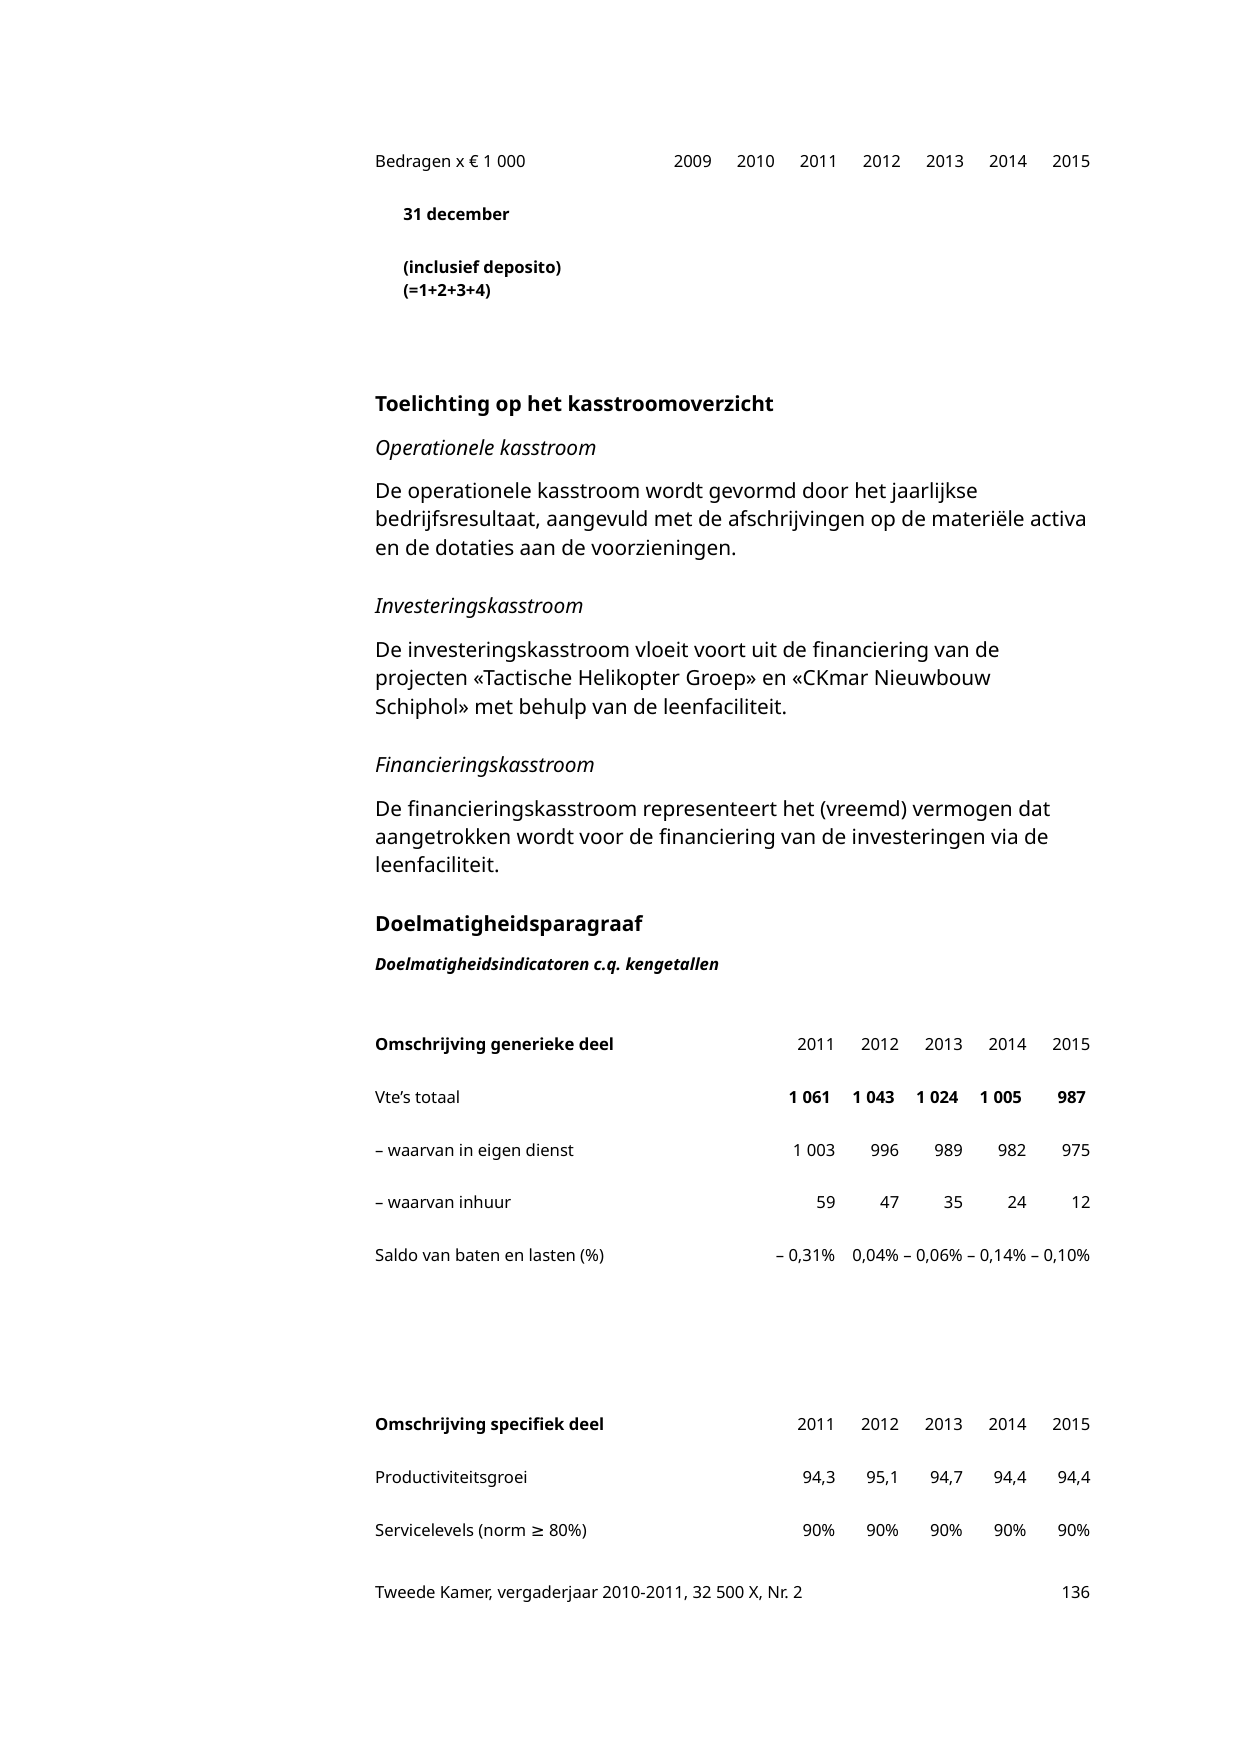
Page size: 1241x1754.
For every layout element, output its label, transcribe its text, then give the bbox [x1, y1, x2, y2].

text Doelmatigheidsindicatoren c.q. kengetallen [375, 952, 1090, 975]
text Operationele kasstroom [375, 433, 1090, 461]
table_cell 1 003 [771, 1139, 835, 1191]
table_cell 59 [771, 1191, 835, 1244]
table_cell [711, 203, 774, 331]
table_cell 975 [1026, 1139, 1090, 1191]
table_header 2012 [835, 1413, 899, 1466]
table_cell 90% [899, 1518, 963, 1541]
table_cell Productiviteitsgroei [375, 1466, 771, 1518]
table_cell 1 061 [771, 1086, 835, 1138]
table_cell 90% [835, 1518, 899, 1541]
table_cell 982 [963, 1139, 1026, 1191]
table_cell Saldo van baten en lasten (%) [375, 1244, 771, 1297]
table_cell – waarvan in eigen dienst [375, 1139, 771, 1191]
table_cell 989 [899, 1139, 963, 1191]
table_cell 94,4 [1026, 1466, 1090, 1518]
table_cell [901, 203, 964, 331]
table_cell [648, 203, 711, 331]
table_header 2012 [838, 150, 901, 203]
table_header 2011 [771, 1033, 835, 1086]
table_cell 90% [1026, 1518, 1090, 1541]
table_cell Vte’s totaal [375, 1086, 771, 1138]
table_header 2014 [963, 1033, 1026, 1086]
text Financieringskasstroom [375, 750, 1090, 779]
table_header 2013 [901, 150, 964, 203]
table_cell 94,3 [771, 1466, 835, 1518]
table_cell 1 024 [899, 1086, 963, 1138]
table_cell 1 043 [835, 1086, 899, 1138]
text De investeringskasstroom vloeit voort uit de financiering van de projecten «Tactische Helikopter Groep» en «CKmar Nieuwbouw Schiphol» met behulp van de leenfaciliteit. [375, 635, 1090, 720]
table_header 2011 [775, 150, 838, 203]
table_cell – 0,10% [1026, 1244, 1090, 1297]
table_cell [838, 203, 901, 331]
table_cell 95,1 [835, 1466, 899, 1518]
table_cell – 0,06% [899, 1244, 963, 1297]
table_cell [964, 203, 1027, 331]
table_cell 24 [963, 1191, 1026, 1244]
table_cell 31 december (inclusief deposito) (=1+2+3+4) [403, 203, 648, 331]
table_cell 0,04% [835, 1244, 899, 1297]
table_cell Servicelevels (norm ≥ 80%) [375, 1518, 771, 1541]
table_header Omschrijving specifiek deel [375, 1413, 771, 1466]
table_cell [375, 203, 403, 331]
table_header 2015 [1026, 1413, 1090, 1466]
table_header 2015 [1026, 1033, 1090, 1086]
table_cell – 0,31% [771, 1244, 835, 1297]
text Toelichting op het kasstroomoverzicht [375, 389, 1090, 418]
table_header 2013 [899, 1033, 963, 1086]
table_cell 90% [963, 1518, 1026, 1541]
table_header 2015 [1027, 150, 1090, 203]
table_cell – 0,14% [963, 1244, 1026, 1297]
table_cell 47 [835, 1191, 899, 1244]
table_cell 35 [899, 1191, 963, 1244]
table_header 2009 [648, 150, 711, 203]
text Investeringskasstroom [375, 591, 1090, 620]
table_cell 1 005 [963, 1086, 1026, 1138]
text Doelmatigheidsparagraaf [375, 909, 1090, 937]
table_cell [1027, 203, 1090, 331]
table_cell 94,4 [963, 1466, 1026, 1518]
text De financieringskasstroom representeert het (vreemd) vermogen dat aangetrokken wordt voor de financiering van de investeringen via de leenfaciliteit. [375, 794, 1090, 879]
table_header 2011 [771, 1413, 835, 1466]
table_header 2014 [963, 1413, 1026, 1466]
table_header 2010 [711, 150, 774, 203]
table_header Omschrijving generieke deel [375, 1033, 771, 1086]
table_header 2012 [835, 1033, 899, 1086]
table_header 2014 [964, 150, 1027, 203]
table_cell 996 [835, 1139, 899, 1191]
table_header 2013 [899, 1413, 963, 1466]
table_cell 90% [771, 1518, 835, 1541]
table_cell [775, 203, 838, 331]
table_cell 987 [1026, 1086, 1090, 1138]
text De operationele kasstroom wordt gevormd door het jaarlijkse bedrijfsresultaat, aangevuld met de afschrijvingen op de materiële activa en de dotaties aan de voorzieningen. [375, 476, 1090, 561]
table_cell 12 [1026, 1191, 1090, 1244]
table_cell – waarvan inhuur [375, 1191, 771, 1244]
table_cell 94,7 [899, 1466, 963, 1518]
table_header Bedragen x € 1 000 [375, 150, 648, 203]
